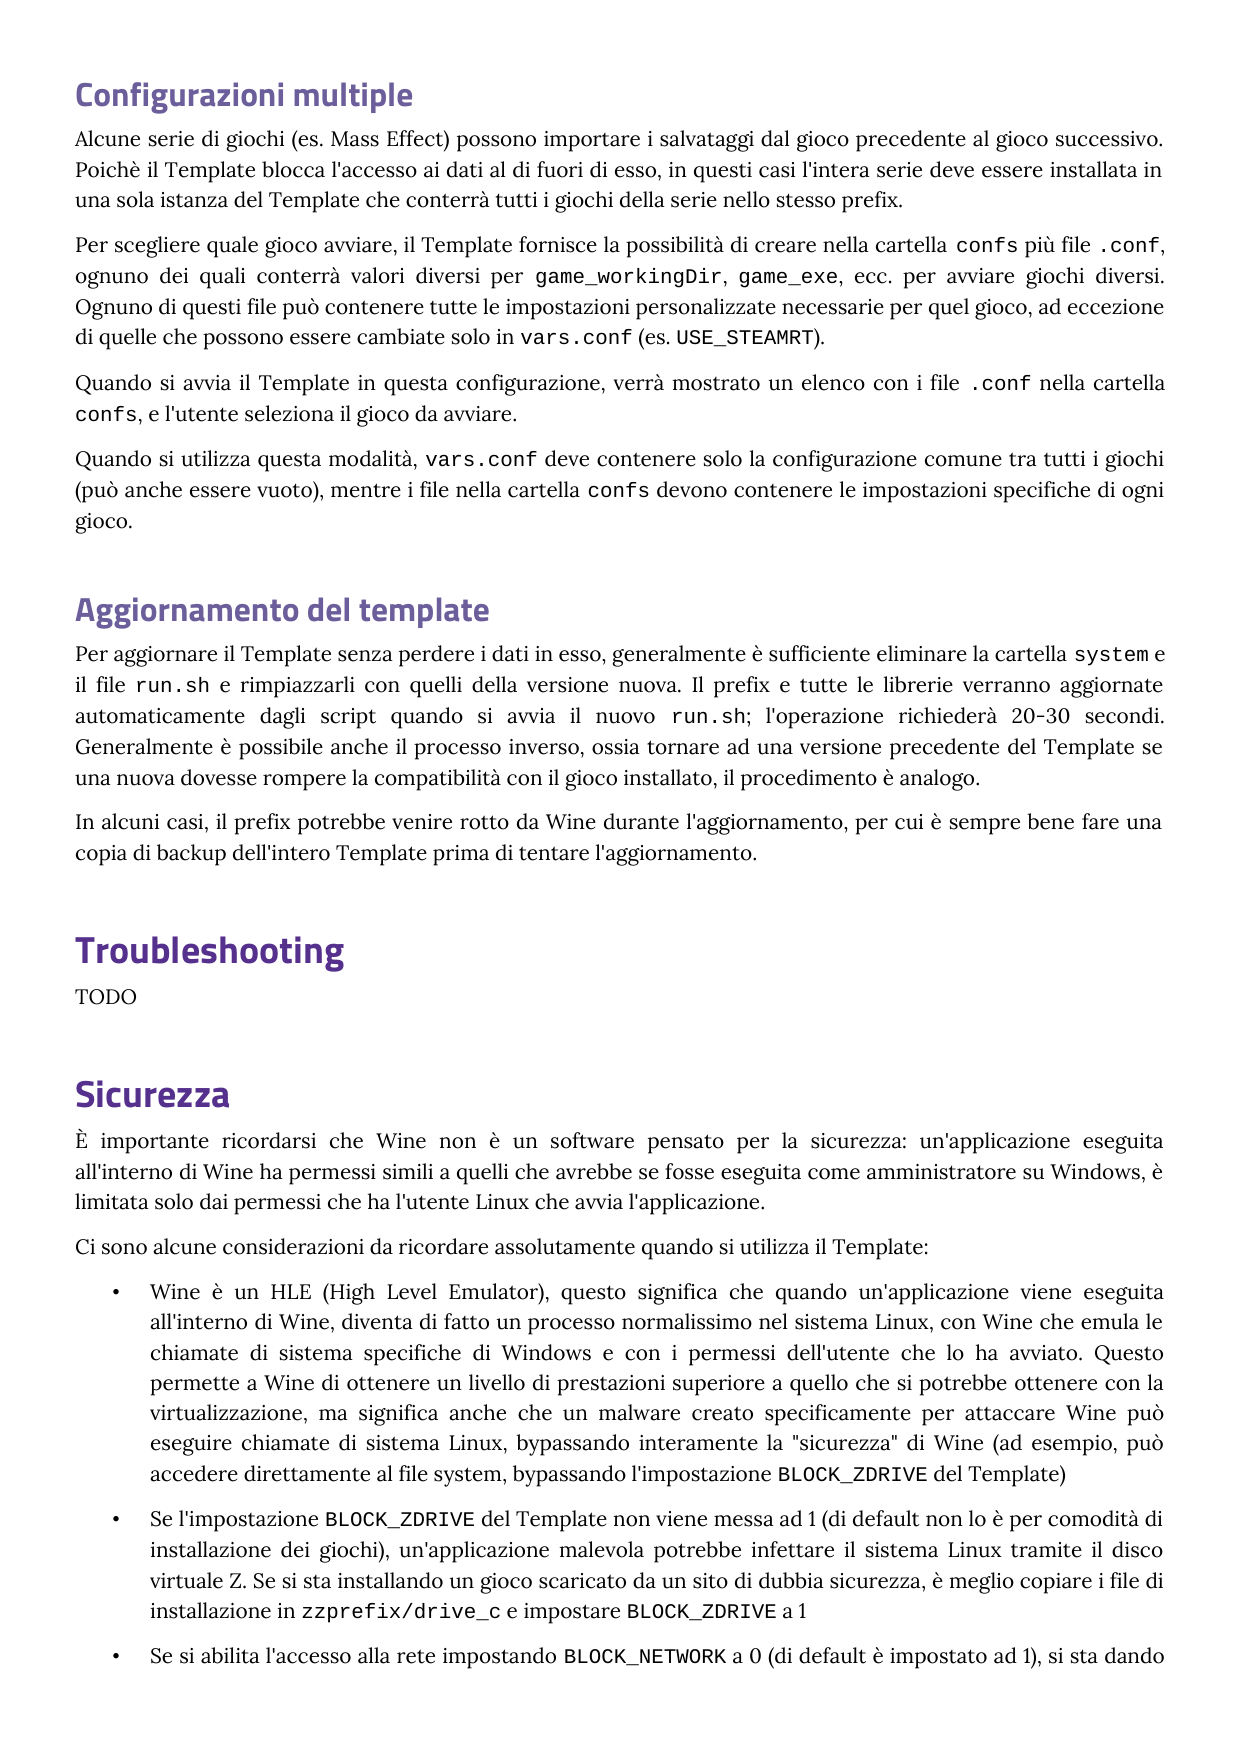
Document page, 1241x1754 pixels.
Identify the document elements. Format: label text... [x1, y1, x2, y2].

text Alcune serie di giochi (es. Mass Effect) possono importare i salvataggi dal gioco precedente al gioco successivo. Poichè il Template blocca l'accesso ai dati al di fuori di esso, in questi casi l'intera serie deve essere installata in una sola istanza del Template che conterrà tutti i giochi della serie nello stesso prefix. [75, 127, 1165, 213]
text Per scegliere quale gioco avviare, il Template fornisce la possibilità di creare nella cartella confs più file .conf, ognuno dei quali conterrà valori diversi per game_workingDir, game_exe, ecc. per avviare giochi diversi. Ognuno di questi file può contenere tutte le impostazioni personalizzate necessarie per quel gioco, ad eccezione di quelle che possono essere cambiate solo in vars.conf (es. USE_STEAMRT). [75, 233, 1165, 351]
subtitle Troubleshooting [75, 927, 1165, 973]
text È importante ricordarsi che Wine non è un software pensato per la sicurezza: un'applicazione eseguita all'interno di Wine ha permessi simili a quelli che avrebbe se fosse eseguita come amministratore su Windows, è limitata solo dai permessi che ha l'utente Linux che avvia l'applicazione. [75, 1129, 1165, 1215]
list Se si abilita l'accesso alla rete impostando BLOCK_NETWORK a 0 (di default è impostato ad 1), si sta dando [112, 1644, 1165, 1670]
text TODO [75, 985, 1165, 1010]
text Quando si utilizza questa modalità, vars.conf deve contenere solo la configurazione comune tra tutti i giochi (può anche essere vuoto), mentre i file nella cartella confs devono contenere le impostazioni specifiche di ogni gioco. [75, 447, 1165, 534]
subtitle Configurazioni multiple [75, 75, 1165, 115]
subtitle Aggiornamento del template [75, 590, 1165, 630]
text Ci sono alcune considerazioni da ricordare assolutamente quando si utilizza il Template: [75, 1235, 1165, 1260]
text In alcuni casi, il prefix potrebbe venire rotto da Wine durante l'aggiornamento, per cui è sempre bene fare una copia di backup dell'intero Template prima di tentare l'aggiornamento. [75, 810, 1165, 866]
text Per aggiornare il Template senza perdere i dati in esso, generalmente è sufficiente eliminare la cartella system e il file run.sh e rimpiazzarli con quelli della versione nuova. Il prefix e tutte le librerie verranno aggiornate automaticamente dagli script quando si avvia il nuovo run.sh; l'operazione richiederà 20-30 secondi. Generalmente è possibile anche il processo inverso, ossia tornare ad una versione precedente del Template se una nuova dovesse rompere la compatibilità con il gioco installato, il procedimento è analogo. [75, 642, 1165, 791]
text Quando si avvia il Template in questa configurazione, verrà mostrato un elenco con i file .conf nella cartella confs, e l'utente seleziona il gioco da avviare. [75, 371, 1165, 427]
subtitle Sicurezza [75, 1072, 1165, 1117]
list Wine è un HLE (High Level Emulator), questo significa che quando un'applicazione viene eseguita all'interno di Wine, diventa di fatto un processo normalissimo nel sistema Linux, con Wine che emula le chiamate di sistema specifiche di Windows e con i permessi dell'utente che lo ha avviato. Questo permette a Wine di ottenere un livello di prestazioni superiore a quello che si potrebbe ottenere con la virtualizzazione, ma significa anche che un malware creato specificamente per attaccare Wine può eseguire chiamate di sistema Linux, bypassando interamente la "sicurezza" di Wine (ad esempio, può accedere direttamente al file system, bypassando l'impostazione BLOCK_ZDRIVE del Template) [112, 1279, 1165, 1487]
list Se l'impostazione BLOCK_ZDRIVE del Template non viene messa ad 1 (di default non lo è per comodità di installazione dei giochi), un'applicazione malevola potrebbe infettare il sistema Linux tramite il disco virtuale Z. Se si sta installando un gioco scaricato da un sito di dubbia sicurezza, è meglio copiare i file di installazione in zzprefix/drive_c e impostare BLOCK_ZDRIVE a 1 [112, 1507, 1165, 1624]
